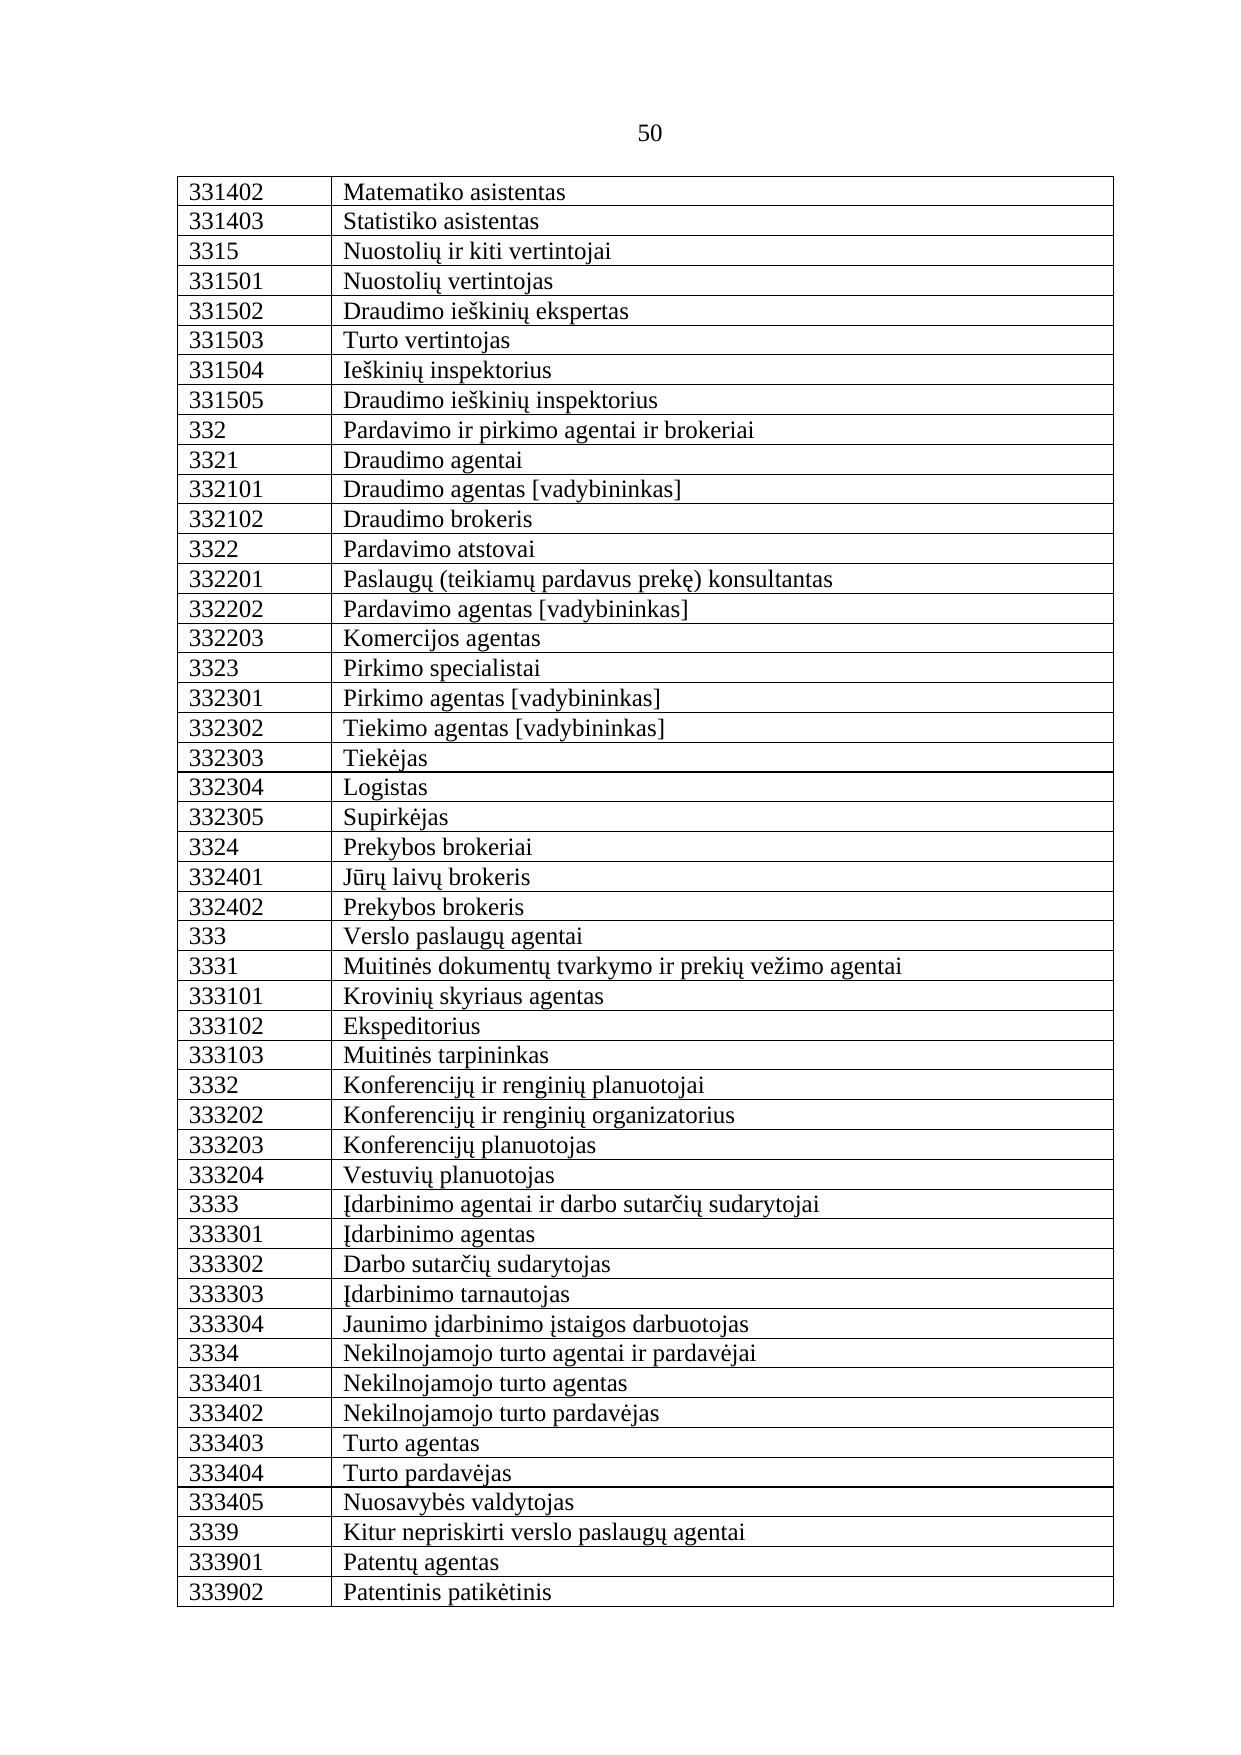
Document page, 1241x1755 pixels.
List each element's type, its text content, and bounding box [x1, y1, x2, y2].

table_cell 333302 [178, 1249, 331, 1278]
table_cell 333902 [178, 1577, 331, 1606]
table_cell [1114, 1546, 1119, 1576]
table_cell [1114, 831, 1119, 861]
table_cell Jūrų laivų brokeris [332, 862, 1113, 891]
table_cell [1114, 712, 1119, 742]
table_cell [1114, 384, 1119, 414]
table_cell 3324 [178, 832, 331, 861]
table_cell [1114, 1010, 1119, 1039]
table_cell 333203 [178, 1130, 331, 1159]
table_cell [1114, 325, 1119, 354]
table_cell [1114, 1159, 1119, 1188]
table_cell 331503 [178, 326, 331, 354]
table_cell [1114, 474, 1119, 503]
table_cell Kitur nepriskirti verslo paslaugų agentai [332, 1517, 1113, 1546]
table_cell Muitinės dokumentų tvarkymo ir prekių vežimo agentai [332, 951, 1113, 980]
table_cell Nuostolių vertintojas [332, 266, 1113, 295]
table_cell Ieškinių inspektorius [332, 355, 1113, 384]
table_cell 332304 [178, 773, 331, 801]
table_cell Įdarbinimo agentai ir darbo sutarčių sudarytojai [332, 1190, 1113, 1218]
table_cell Nuostolių ir kiti vertintojai [332, 236, 1113, 265]
table_cell [1114, 652, 1119, 682]
table_cell Supirkėjas [332, 802, 1113, 831]
table_cell [1114, 593, 1119, 622]
table_cell Draudimo ieškinių inspektorius [332, 385, 1113, 414]
table_cell [1114, 1040, 1119, 1069]
table_cell 333103 [178, 1041, 331, 1069]
table_cell 3332 [178, 1070, 331, 1099]
table_cell [1114, 1189, 1119, 1218]
table_cell [1114, 950, 1119, 980]
table_cell [1114, 1099, 1119, 1129]
table_cell [1114, 1516, 1119, 1546]
table_cell [1114, 295, 1119, 324]
table_cell 3321 [178, 445, 331, 473]
table_cell 333101 [178, 981, 331, 1010]
table_cell Konferencijų ir renginių organizatorius [332, 1100, 1113, 1129]
table_cell Muitinės tarpininkas [332, 1041, 1113, 1069]
table_cell 3333 [178, 1190, 331, 1218]
table_cell [1114, 1576, 1119, 1606]
table_cell Pirkimo agentas [vadybininkas] [332, 683, 1113, 712]
table_cell [1114, 742, 1119, 771]
table_cell Pirkimo specialistai [332, 653, 1113, 682]
table_cell [1114, 980, 1119, 1010]
table_cell [1114, 1338, 1119, 1367]
table_cell Verslo paslaugų agentai [332, 921, 1113, 950]
table_cell 332201 [178, 564, 331, 593]
table_cell 332302 [178, 713, 331, 742]
table_cell Konferencijų planuotojas [332, 1130, 1113, 1159]
table_cell [1114, 1218, 1119, 1248]
table_cell Krovinių skyriaus agentas [332, 981, 1113, 1010]
table_cell [1114, 1129, 1119, 1159]
table_cell 331403 [178, 206, 331, 235]
table_cell 333 [178, 921, 331, 950]
table_cell Statistiko asistentas [332, 206, 1113, 235]
table_cell 333402 [178, 1398, 331, 1427]
table_cell 3323 [178, 653, 331, 682]
table_cell 333303 [178, 1279, 331, 1308]
table_cell [1114, 891, 1119, 920]
table_cell Matematiko asistentas [332, 177, 1113, 205]
table_cell [1114, 503, 1119, 533]
table_cell Ekspeditorius [332, 1011, 1113, 1039]
table_cell Logistas [332, 773, 1113, 801]
table_cell [1114, 444, 1119, 473]
table_cell 331505 [178, 385, 331, 414]
table_cell Tiekimo agentas [vadybininkas] [332, 713, 1113, 742]
table_cell [1114, 1069, 1119, 1099]
table_cell 3322 [178, 534, 331, 563]
table_cell 332305 [178, 802, 331, 831]
table_cell Komercijos agentas [332, 624, 1113, 652]
table_cell 333204 [178, 1160, 331, 1188]
table_cell Draudimo brokeris [332, 504, 1113, 533]
table_cell Prekybos brokeris [332, 892, 1113, 920]
table_cell Prekybos brokeriai [332, 832, 1113, 861]
table_cell Nuosavybės valdytojas [332, 1488, 1113, 1516]
table_cell 3339 [178, 1517, 331, 1546]
table_cell [1114, 205, 1119, 235]
table_cell [1114, 354, 1119, 384]
table_cell [1114, 1367, 1119, 1397]
table_cell Pardavimo agentas [vadybininkas] [332, 594, 1113, 622]
table_cell [1114, 533, 1119, 563]
table_cell 333304 [178, 1309, 331, 1337]
table_cell Tiekėjas [332, 743, 1113, 771]
table_cell [1114, 1457, 1119, 1486]
table_cell Nekilnojamojo turto pardavėjas [332, 1398, 1113, 1427]
table_cell 331501 [178, 266, 331, 295]
table_cell Draudimo ieškinių ekspertas [332, 296, 1113, 324]
table_cell [1114, 1486, 1119, 1516]
table_cell 333405 [178, 1488, 331, 1516]
table_cell 333102 [178, 1011, 331, 1039]
table_cell 332202 [178, 594, 331, 622]
table_cell [1114, 414, 1119, 444]
table_cell Turto vertintojas [332, 326, 1113, 354]
table_cell [1114, 1248, 1119, 1278]
table_cell [1114, 623, 1119, 652]
table_cell Turto agentas [332, 1428, 1113, 1457]
table_cell [1114, 1397, 1119, 1427]
table_cell Darbo sutarčių sudarytojas [332, 1249, 1113, 1278]
table_cell Pardavimo atstovai [332, 534, 1113, 563]
table_cell 332203 [178, 624, 331, 652]
table_cell [1114, 176, 1119, 205]
table_cell 3334 [178, 1339, 331, 1367]
table_cell [1114, 771, 1119, 801]
table_cell Jaunimo įdarbinimo įstaigos darbuotojas [332, 1309, 1113, 1337]
table_cell Patentinis patikėtinis [332, 1577, 1113, 1606]
table_cell [1114, 1278, 1119, 1308]
table_cell 332102 [178, 504, 331, 533]
table_cell 3331 [178, 951, 331, 980]
table_cell Patentų agentas [332, 1547, 1113, 1576]
table_cell Nekilnojamojo turto agentai ir pardavėjai [332, 1339, 1113, 1367]
table_cell 332101 [178, 475, 331, 503]
table_cell [1114, 1427, 1119, 1457]
table_cell Draudimo agentai [332, 445, 1113, 473]
table_cell [1114, 861, 1119, 891]
table_cell Nekilnojamojo turto agentas [332, 1368, 1113, 1397]
table_cell [1114, 920, 1119, 950]
table_cell 333403 [178, 1428, 331, 1457]
table_cell [1114, 1308, 1119, 1337]
table_cell Draudimo agentas [vadybininkas] [332, 475, 1113, 503]
table_cell Įdarbinimo tarnautojas [332, 1279, 1113, 1308]
table_cell Turto pardavėjas [332, 1458, 1113, 1486]
table_cell 332303 [178, 743, 331, 771]
table_cell [1114, 563, 1119, 593]
table_cell 3315 [178, 236, 331, 265]
table_cell Pardavimo ir pirkimo agentai ir brokeriai [332, 415, 1113, 444]
table_cell [1114, 682, 1119, 712]
table_cell 331402 [178, 177, 331, 205]
table_cell 333404 [178, 1458, 331, 1486]
table_cell [1114, 265, 1119, 295]
table_cell Paslaugų (teikiamų pardavus prekę) konsultantas [332, 564, 1113, 593]
table_cell 333301 [178, 1219, 331, 1248]
table_cell 332402 [178, 892, 331, 920]
table_cell 331504 [178, 355, 331, 384]
table_cell Įdarbinimo agentas [332, 1219, 1113, 1248]
table_cell 333901 [178, 1547, 331, 1576]
table_cell Vestuvių planuotojas [332, 1160, 1113, 1188]
table_cell [1114, 235, 1119, 265]
table_cell Konferencijų ir renginių planuotojai [332, 1070, 1113, 1099]
table_cell 332301 [178, 683, 331, 712]
table_cell 332 [178, 415, 331, 444]
table_cell [1114, 801, 1119, 831]
table_cell 332401 [178, 862, 331, 891]
table_cell 331502 [178, 296, 331, 324]
table_cell 333401 [178, 1368, 331, 1397]
table_cell 333202 [178, 1100, 331, 1129]
